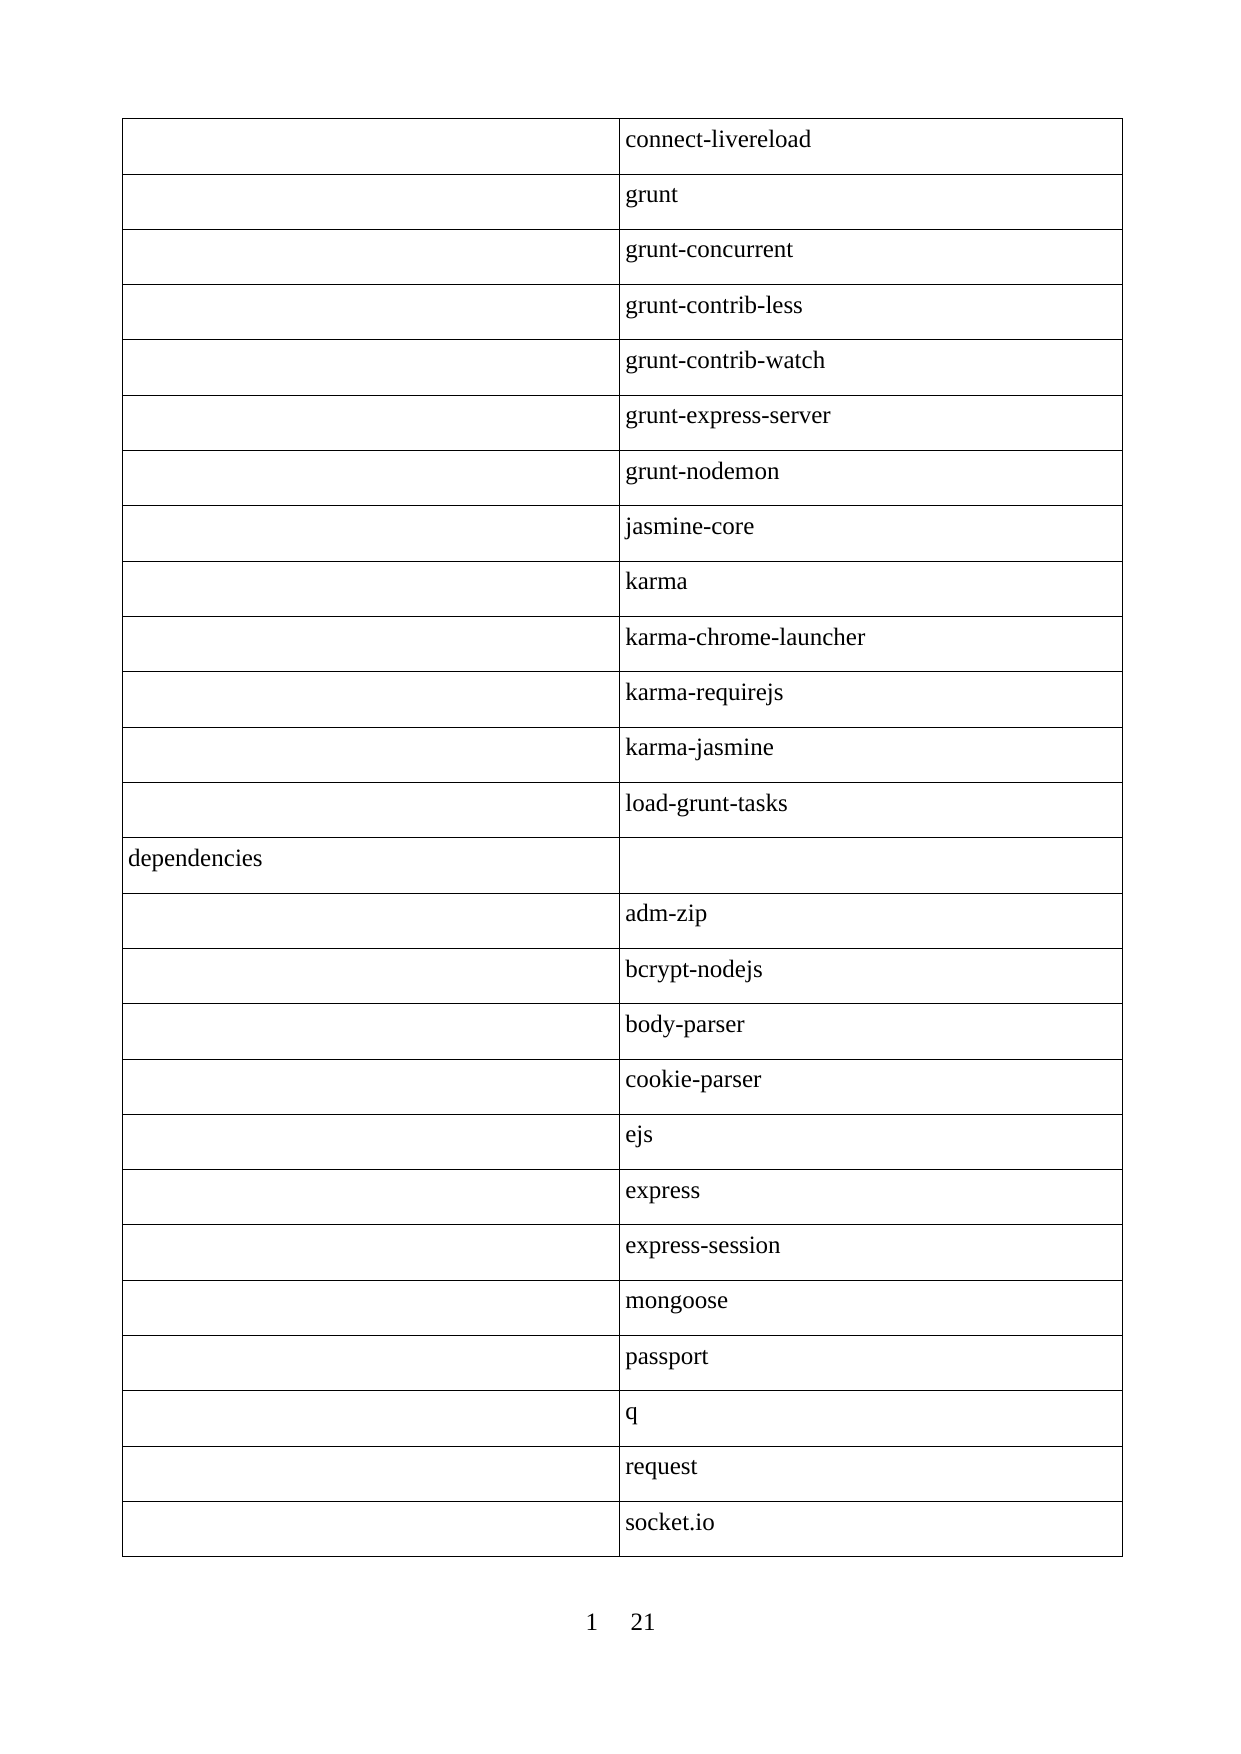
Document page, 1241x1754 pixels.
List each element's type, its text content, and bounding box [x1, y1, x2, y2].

table_cell [123, 949, 619, 1003]
table_cell [123, 451, 619, 505]
table_cell [123, 340, 619, 395]
table_cell [123, 396, 619, 450]
table_cell [123, 1225, 619, 1280]
table_cell [620, 838, 1122, 892]
table_cell grunt [620, 175, 1122, 229]
table_cell [123, 1502, 619, 1556]
table_cell [123, 1060, 619, 1114]
table_cell [123, 175, 619, 229]
table_cell socket.io [620, 1502, 1122, 1556]
table_cell dependencies [123, 838, 619, 892]
table_cell [123, 1391, 619, 1446]
table_cell grunt-contrib-watch [620, 340, 1122, 395]
table_cell mongoose [620, 1281, 1122, 1335]
table_cell karma-chrome-launcher [620, 617, 1122, 671]
table_cell [123, 894, 619, 948]
table_cell [123, 230, 619, 284]
table_cell q [620, 1391, 1122, 1446]
table_cell grunt-contrib-less [620, 285, 1122, 339]
table_cell connect-livereload [620, 119, 1122, 173]
table_cell [123, 617, 619, 671]
table_cell grunt-concurrent [620, 230, 1122, 284]
table_cell karma [620, 562, 1122, 616]
table_cell [123, 562, 619, 616]
table_cell [123, 119, 619, 173]
table_cell grunt-express-server [620, 396, 1122, 450]
table_cell bcrypt-nodejs [620, 949, 1122, 1003]
table_cell adm-zip [620, 894, 1122, 948]
table_cell [123, 506, 619, 561]
table_cell karma-jasmine [620, 728, 1122, 782]
table_cell cookie-parser [620, 1060, 1122, 1114]
table_cell [123, 1004, 619, 1058]
table_cell grunt-nodemon [620, 451, 1122, 505]
table_cell request [620, 1447, 1122, 1501]
table_cell ejs [620, 1115, 1122, 1169]
table_cell [123, 1281, 619, 1335]
table_cell karma-requirejs [620, 672, 1122, 727]
table_cell express [620, 1170, 1122, 1224]
table_cell load-grunt-tasks [620, 783, 1122, 837]
table_cell [123, 1336, 619, 1390]
table_cell express-session [620, 1225, 1122, 1280]
table_cell [123, 285, 619, 339]
table_cell [123, 783, 619, 837]
table_cell [123, 728, 619, 782]
table_cell [123, 1447, 619, 1501]
table_cell [123, 1170, 619, 1224]
table_cell [123, 672, 619, 727]
table_cell passport [620, 1336, 1122, 1390]
table_cell body-parser [620, 1004, 1122, 1058]
table_cell jasmine-core [620, 506, 1122, 561]
table_cell [123, 1115, 619, 1169]
